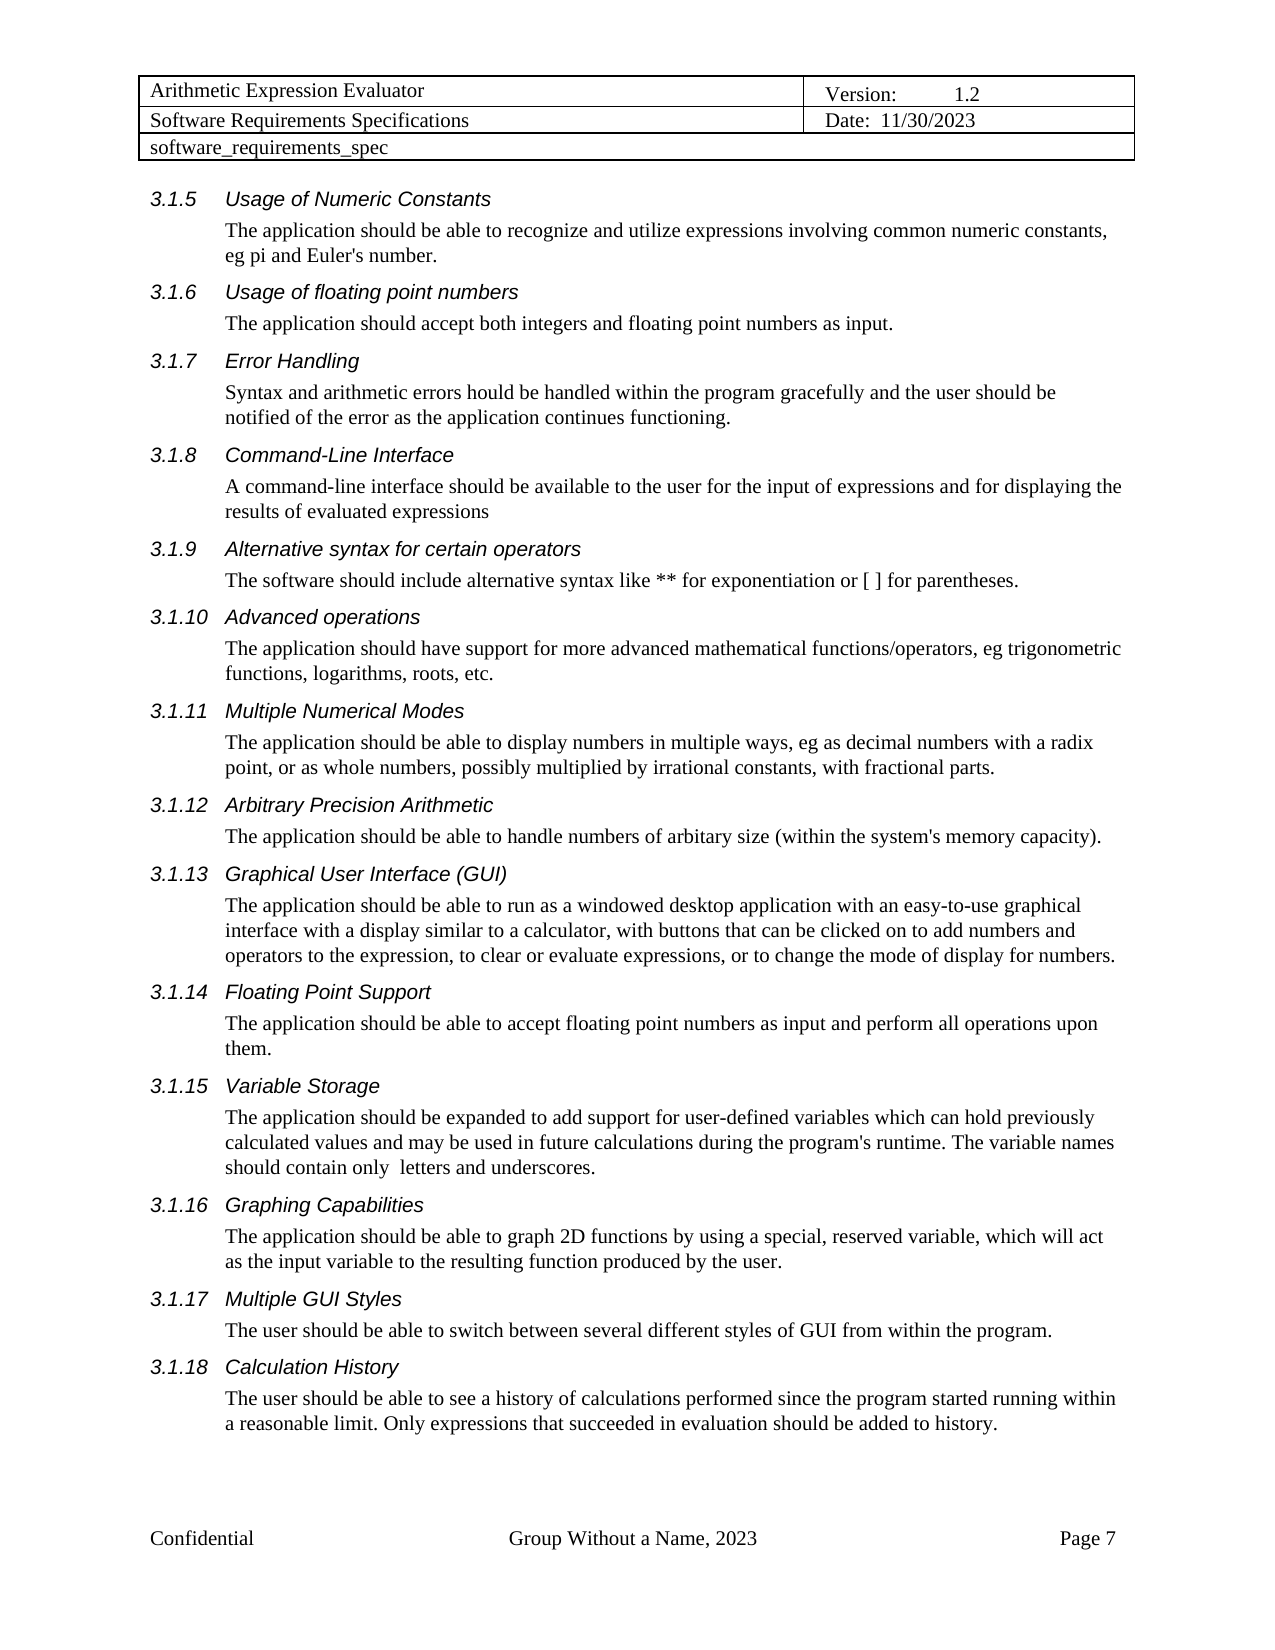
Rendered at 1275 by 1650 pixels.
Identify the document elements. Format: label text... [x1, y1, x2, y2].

subtitle Advanced operations [150, 604, 1125, 629]
text The application should be able to display numbers in multiple ways, eg as decimal numbers with a radix point, or as whole numbers, possibly multiplied by irrational constants, with fractional parts. [225, 729, 1125, 779]
text The application should be able to handle numbers of arbitary size (within the system's memory capacity). [225, 823, 1125, 848]
subtitle Calculation History [150, 1354, 1125, 1379]
subtitle Graphical User Interface (GUI) [150, 860, 1125, 885]
text The software should include alternative syntax like ** for exponentiation or [ ] for parentheses. [225, 567, 1125, 592]
text The application should be able to recognize and utilize expressions involving common numeric constants, eg pi and Euler's number. [225, 217, 1125, 267]
text The application should accept both integers and floating point numbers as input. [225, 310, 1125, 335]
subtitle Multiple Numerical Modes [150, 698, 1125, 723]
text The application should be able to run as a windowed desktop application with an easy-to-use graphical interface with a display similar to a calculator, with buttons that can be clicked on to add numbers and operators to the expression, to clear or evaluate expressions, or to change the mode of display for numbers. [225, 892, 1125, 967]
text The application should be expanded to add support for user-defined variables which can hold previously calculated values and may be used in future calculations during the program's runtime. The variable names should contain only letters and underscores. [225, 1104, 1125, 1179]
subtitle Variable Storage [150, 1073, 1125, 1098]
subtitle Usage of floating point numbers [150, 279, 1125, 304]
text The application should be able to accept floating point numbers as input and perform all operations upon them. [225, 1010, 1125, 1060]
subtitle Error Handling [150, 348, 1125, 373]
subtitle Multiple GUI Styles [150, 1285, 1125, 1310]
subtitle Floating Point Support [150, 979, 1125, 1004]
subtitle Alternative syntax for certain operators [150, 535, 1125, 560]
text The application should have support for more advanced mathematical functions/operators, eg trigonometric functions, logarithms, roots, etc. [225, 635, 1125, 685]
text The application should be able to graph 2D functions by using a special, reserved variable, which will act as the input variable to the resulting function produced by the user. [225, 1223, 1125, 1273]
text A command-line interface should be available to the user for the input of expressions and for displaying the results of evaluated expressions [225, 473, 1125, 523]
subtitle Usage of Numeric Constants [150, 185, 1125, 210]
text Syntax and arithmetic errors hould be handled within the program gracefully and the user should be notified of the error as the application continues functioning. [225, 379, 1125, 429]
subtitle Graphing Capabilities [150, 1192, 1125, 1217]
text The user should be able to switch between several different styles of GUI from within the program. [225, 1317, 1125, 1342]
subtitle Command-Line Interface [150, 442, 1125, 467]
text The user should be able to see a history of calculations performed since the program started running within a reasonable limit. Only expressions that succeeded in evaluation should be added to history. [225, 1385, 1125, 1435]
subtitle Arbitrary Precision Arithmetic [150, 792, 1125, 817]
